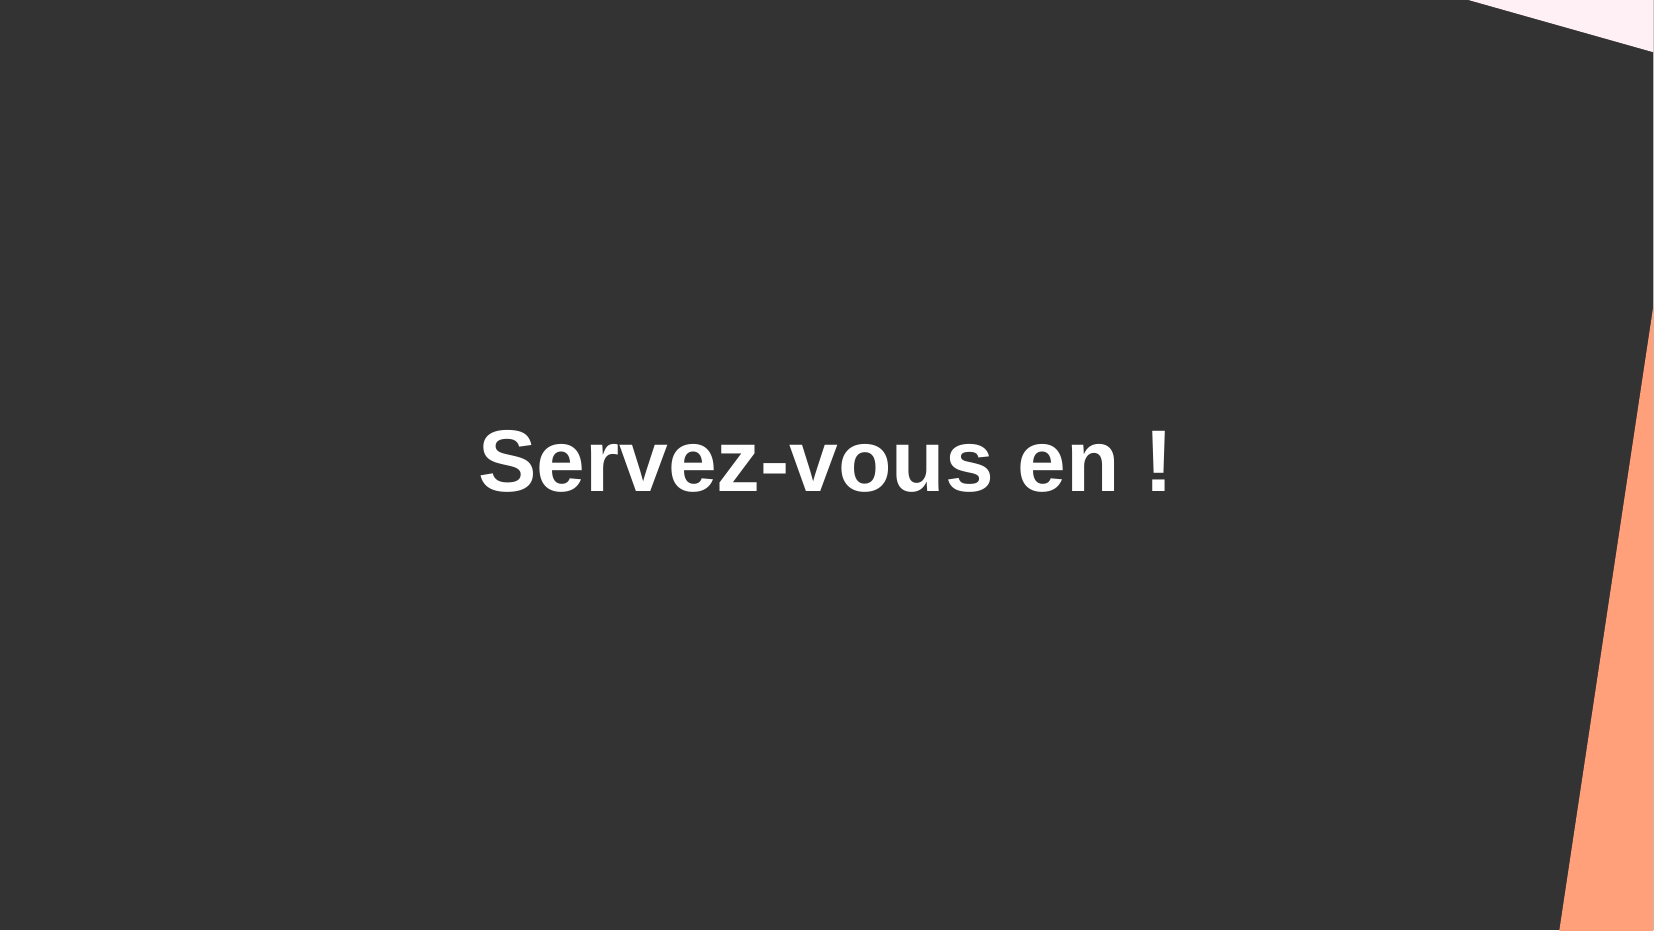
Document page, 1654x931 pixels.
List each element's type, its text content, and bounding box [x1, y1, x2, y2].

text_box [1468, 0, 1654, 53]
text_box [1559, 301, 1654, 931]
title Servez-vous en ! [31, 412, 1622, 518]
